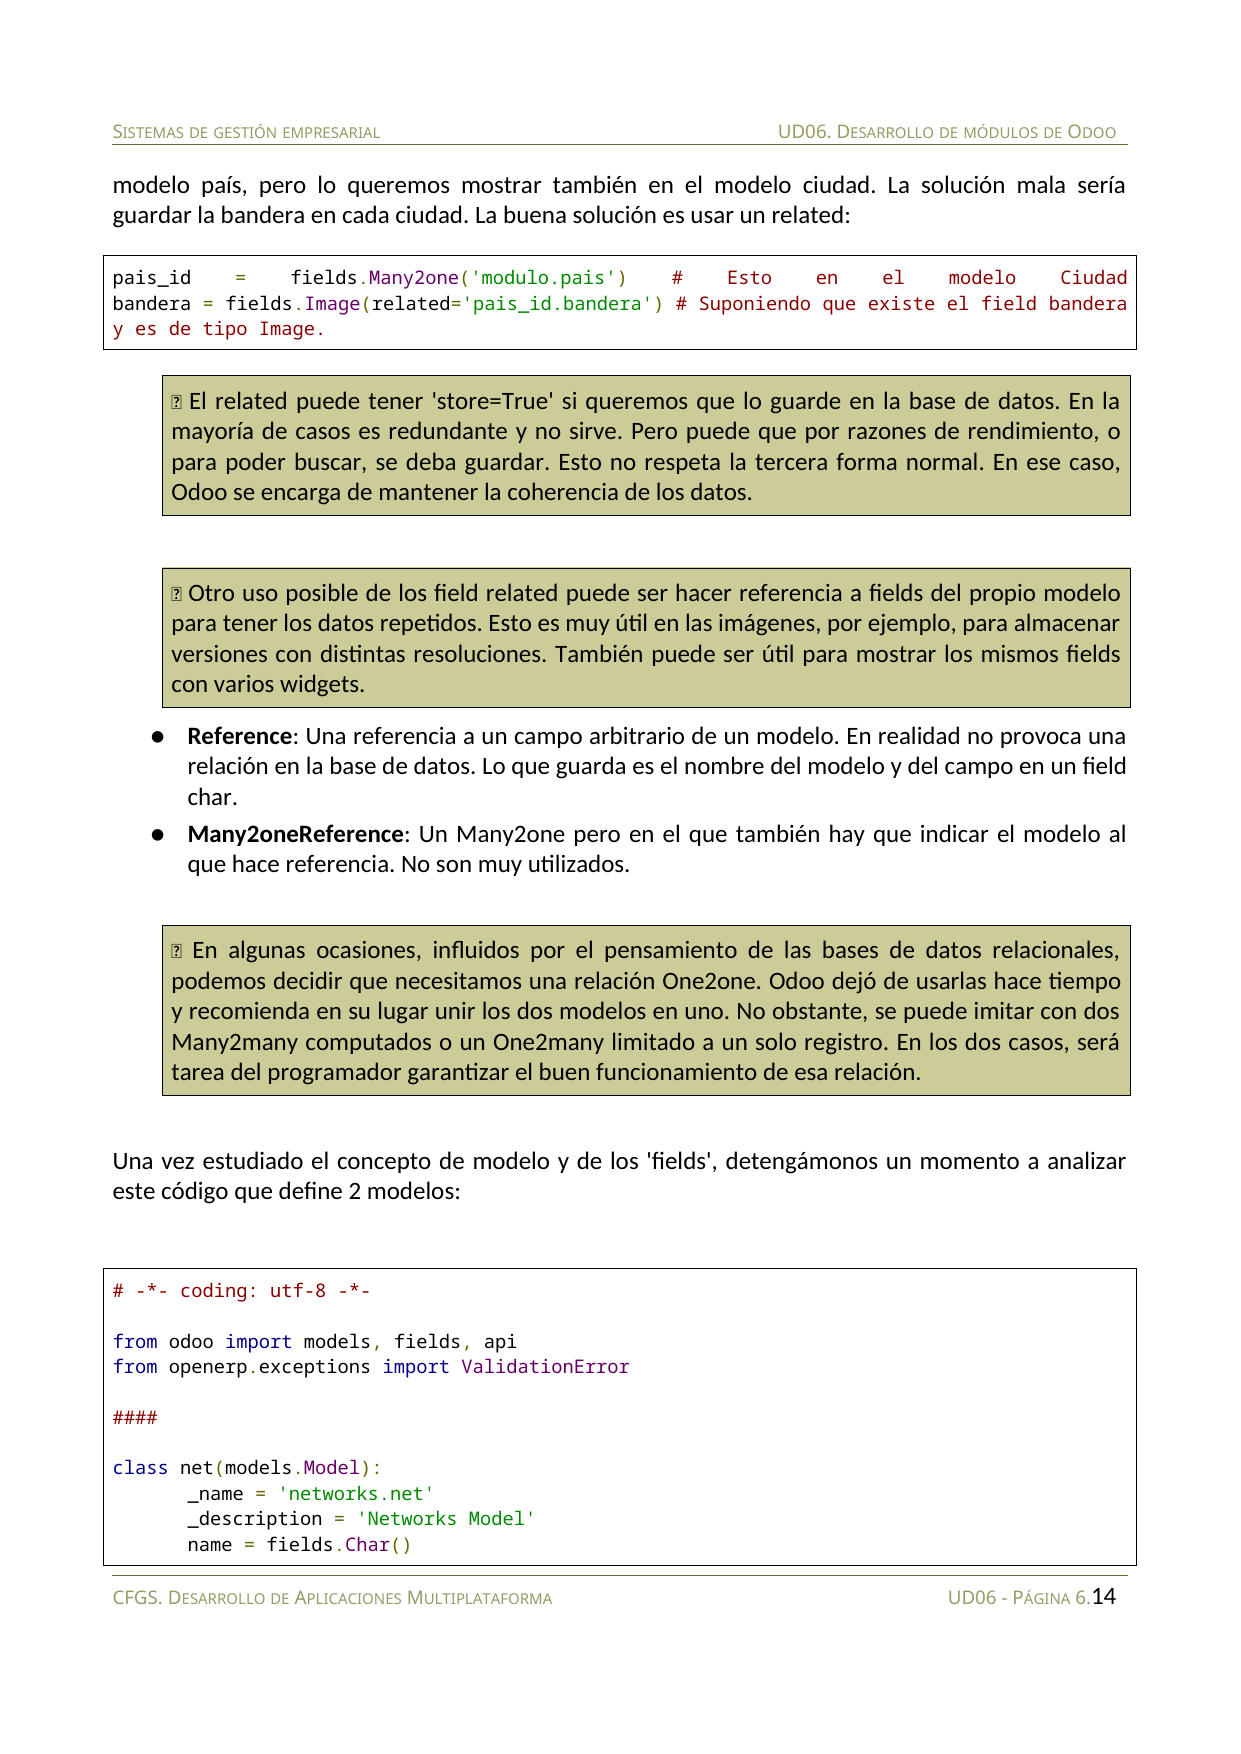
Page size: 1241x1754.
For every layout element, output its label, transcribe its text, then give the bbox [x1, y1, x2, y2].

text #### [104, 1394, 1136, 1429]
text pais_id = fields.Many2one('modulo.pais') # Esto en el modelo Ciudad bandera = fields.Image(related='pais_id.bandera') # Suponiendo que existe el field bandera y es de tipo Image. [104, 256, 1136, 349]
list Many2oneReference: Un Many2one pero en el que también hay que indicar el modelo al que hace referencia. No son muy utilizados. [150, 818, 1128, 879]
text 💬 En algunas ocasiones, influidos por el pensamiento de las bases de datos relacionales, podemos decidir que necesitamos una relación One2one. Odoo dejó de usarlas hace tiempo y recomienda en su lugar unir los dos modelos en uno. No obstante, se puede imitar con dos Many2many computados o un One2many limitado a un solo registro. En los dos casos, será tarea del programador garantizar el buen funcionamiento de esa relación. [163, 926, 1130, 1095]
text 📖 Otro uso posible de los field related puede ser hacer referencia a fields del propio modelo para tener los datos repetidos. Esto es muy útil en las imágenes, por ejemplo, para almacenar versiones con distintas resoluciones. También puede ser útil para mostrar los mismos fields con varios widgets. [163, 569, 1130, 707]
text modelo país, pero lo queremos mostrar también en el modelo ciudad. La solución mala sería guardar la bandera en cada ciudad. La buena solución es usar un related: [112, 169, 1128, 230]
text class net(models.Model): _name = 'networks.net' _description = 'Networks Model' name = fields.Char() [104, 1445, 1136, 1565]
text from odoo import models, fields, api from openerp.exceptions import ValidationError [104, 1318, 1136, 1379]
text Una vez estudiado el concepto de modelo y de los 'fields', detengámonos un momento a analizar este código que define 2 modelos: [112, 1145, 1128, 1206]
text 📖 El related puede tener 'store=True' si queremos que lo guarde en la base de datos. En la mayoría de casos es redundante y no sirve. Pero puede que por razones de rendimiento, o para poder buscar, se deba guardar. Esto no respeta la tercera forma normal. En ese caso, Odoo se encarga de mantener la coherencia de los datos. [163, 376, 1130, 515]
list Reference: Una referencia a un campo arbitrario de un modelo. En realidad no provoca una relación en la base de datos. Lo que guarda es el nombre del modelo y del campo en un field char. [150, 720, 1128, 812]
text # -*- coding: utf-8 -*- [104, 1269, 1136, 1303]
